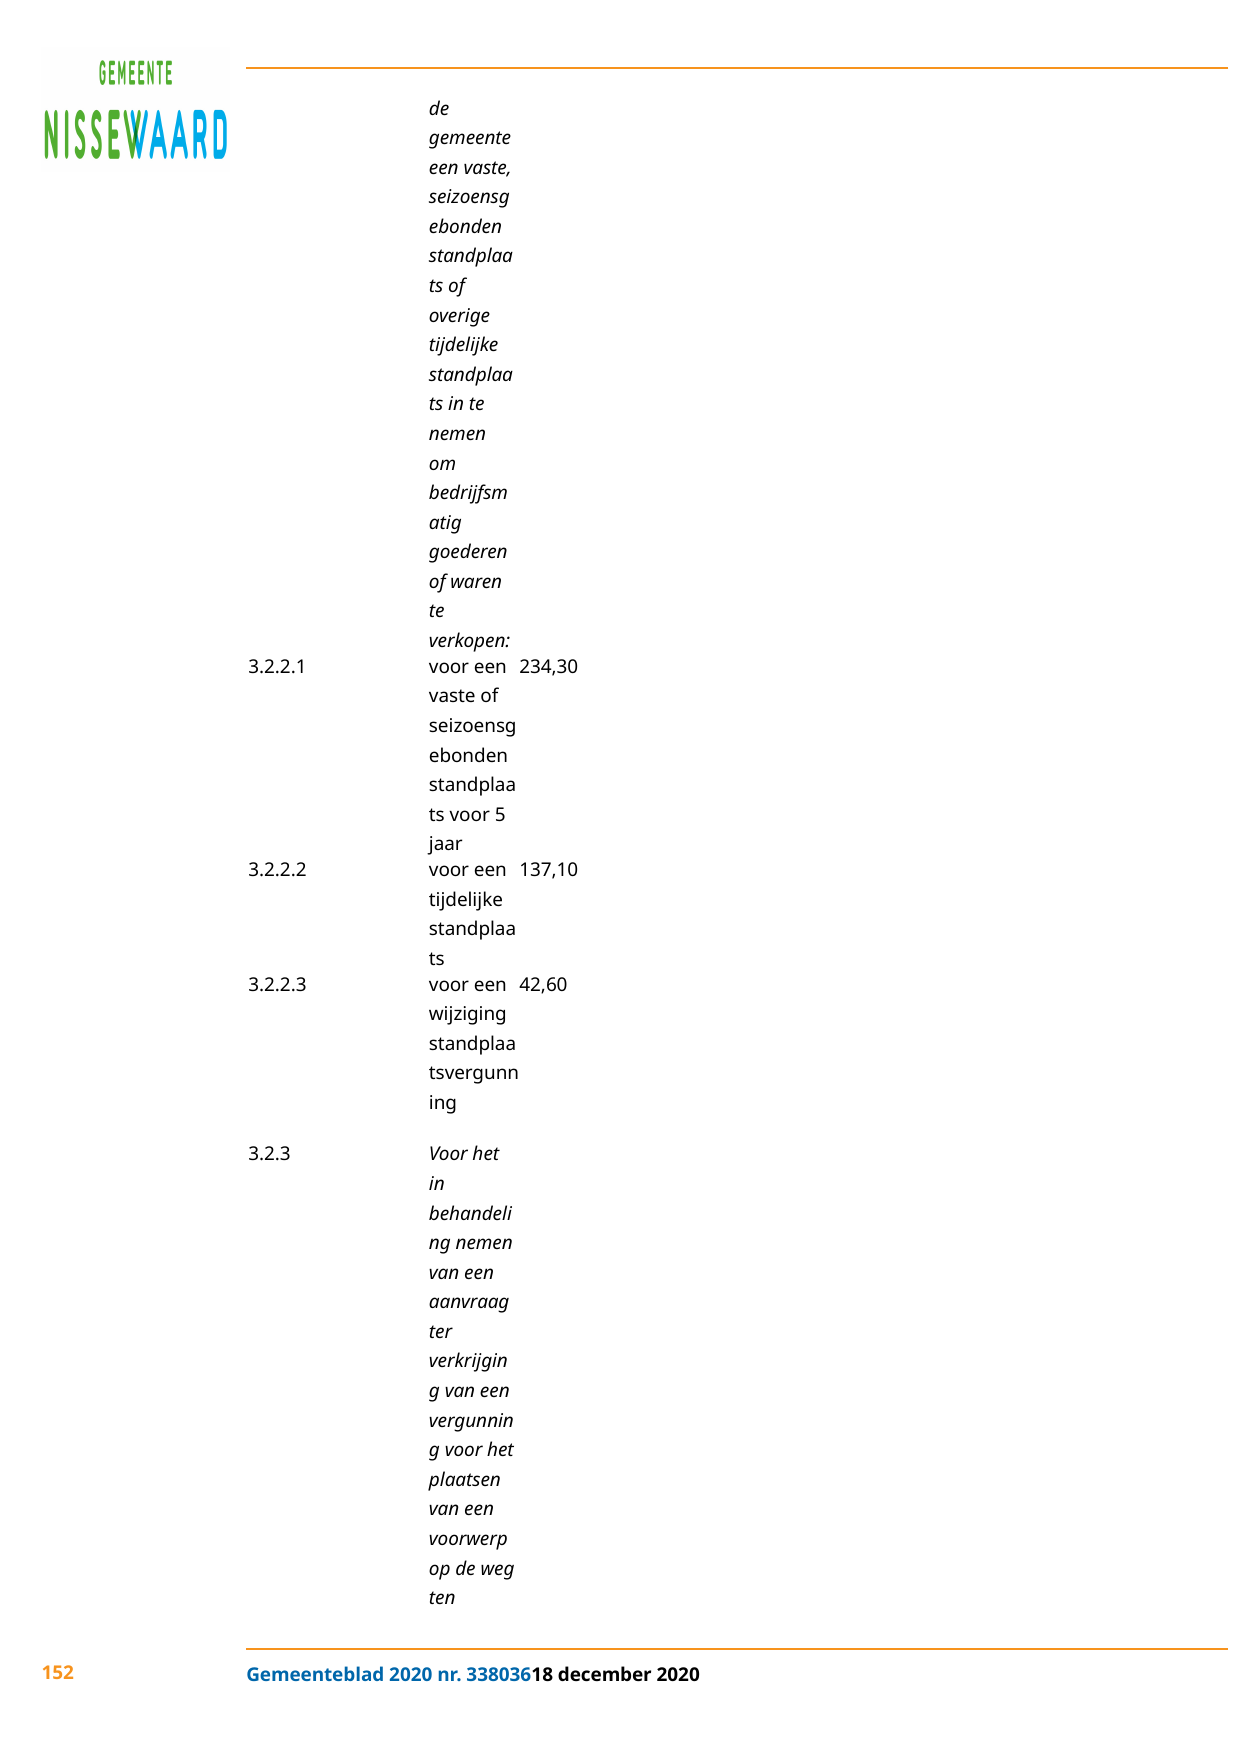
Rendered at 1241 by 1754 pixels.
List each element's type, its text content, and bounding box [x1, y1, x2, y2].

table_cell 3.2.2.3 [248, 971, 338, 1115]
table_cell [519, 1115, 609, 1141]
table_cell 3.2.2.2 [248, 856, 338, 971]
table_cell [248, 95, 338, 653]
table_cell [338, 95, 429, 653]
table_cell 234,30 [519, 653, 609, 856]
table_cell [429, 1115, 519, 1141]
table_cell voor een tijdelijke standplaats [429, 856, 519, 971]
table_cell [338, 971, 429, 1115]
table_cell [338, 653, 429, 856]
table_cell 42,60 [519, 971, 609, 1115]
table_cell [338, 1141, 429, 1610]
table_cell de gemeente een vaste, seizoensgebonden standplaats of overige tijdelijke standplaats in te nemen om bedrijfsmatig goederen of waren te verkopen: [429, 95, 519, 653]
table_cell [519, 95, 609, 653]
table_cell voor een vaste of seizoensgebonden standplaats voor 5 jaar [429, 653, 519, 856]
table_cell 3.2.2.1 [248, 653, 338, 856]
table_cell [248, 1115, 338, 1141]
table_cell 137,10 [519, 856, 609, 971]
picture [41, 47, 231, 172]
table_cell [338, 1115, 429, 1141]
table_cell 3.2.3 [248, 1141, 338, 1610]
table_cell Voor het in behandeling nemen van een aanvraag ter verkrijging van een vergunning voor het plaatsen van een voorwerp op de weg ten [429, 1141, 519, 1610]
table_cell [338, 856, 429, 971]
table_cell voor een wijziging standplaatsvergunning [429, 971, 519, 1115]
table_cell [519, 1141, 609, 1610]
